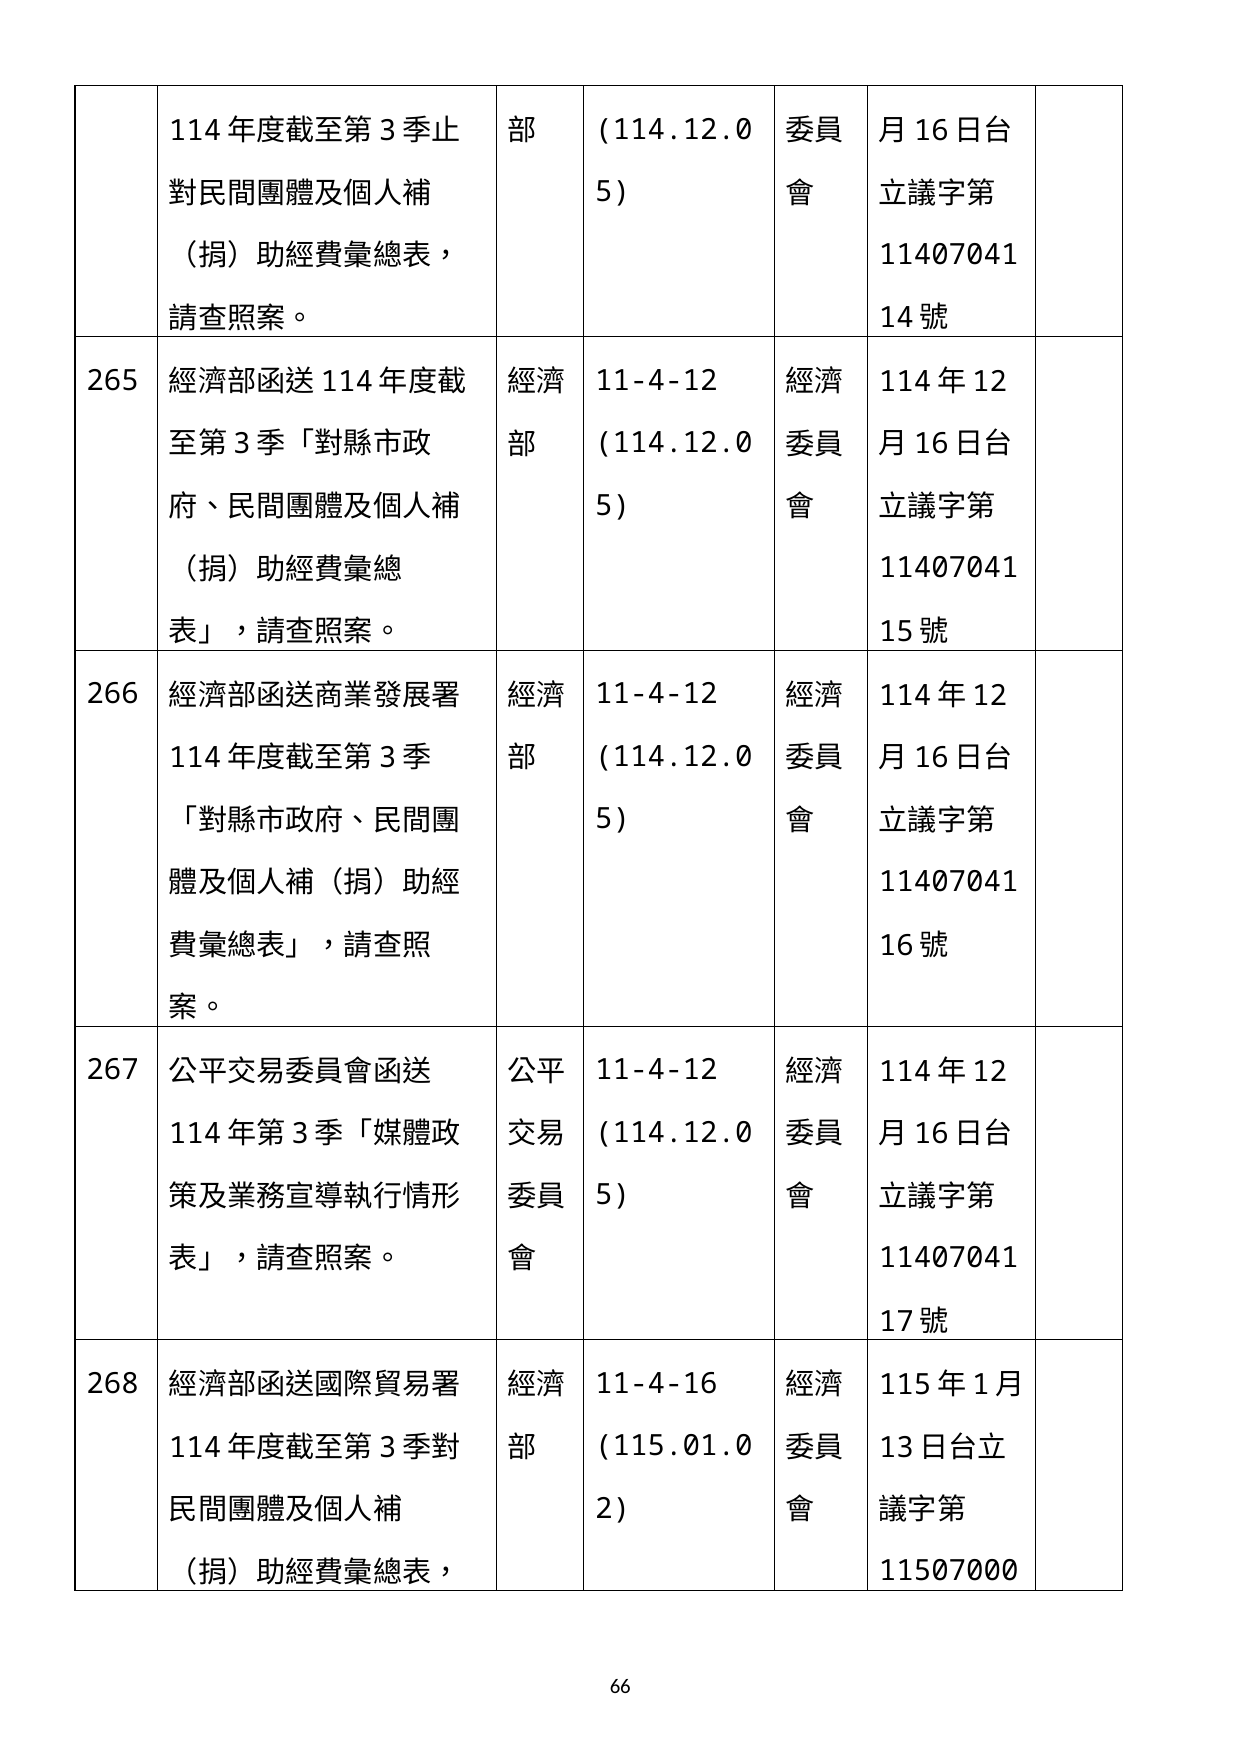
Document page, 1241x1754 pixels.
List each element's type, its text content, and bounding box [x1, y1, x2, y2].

table_cell 11-4-12 (114.12.05) [584, 1027, 774, 1339]
table_cell 委員會 [775, 86, 867, 336]
table_cell 公平交易委員會函送114年第3季「媒體政策及業務宣導執行情形表」，請查照案。 [158, 1027, 496, 1339]
table_cell [1036, 651, 1122, 1026]
table_cell 267 [76, 1027, 157, 1339]
table_cell 經濟委員會 [775, 1027, 867, 1339]
table_cell [76, 86, 157, 336]
table_cell 經濟部 [497, 651, 583, 1026]
table_cell 經濟部函送114年度截至第3季「對縣市政府、民間團體及個人補（捐）助經費彙總表」，請查照案。 [158, 337, 496, 650]
table_cell 經濟委員會 [775, 337, 867, 650]
table_cell 265 [76, 337, 157, 650]
table_cell [1036, 1340, 1122, 1590]
table_cell 經濟部函送商業發展署114年度截至第3季「對縣市政府、民間團體及個人補（捐）助經費彙總表」，請查照案。 [158, 651, 496, 1026]
table_cell 114年12月16日台立議字第1140704115號 [868, 337, 1035, 650]
table_cell 經濟部 [497, 1340, 583, 1590]
table_cell 115年1月13日台立議字第11507000 [868, 1340, 1035, 1590]
table_cell [1036, 337, 1122, 650]
table_cell 11-4-16 (115.01.02) [584, 1340, 774, 1590]
table_cell 月16日台立議字第1140704114號 [868, 86, 1035, 336]
table_cell 114年度截至第3季止對民間團體及個人補（捐）助經費彙總表，請查照案。 [158, 86, 496, 336]
table_cell 經濟委員會 [775, 651, 867, 1026]
table_cell 經濟部 [497, 337, 583, 650]
table_cell 公平交易委員會 [497, 1027, 583, 1339]
table_cell 11-4-12 (114.12.05) [584, 651, 774, 1026]
table_cell (114.12.05) [584, 86, 774, 336]
table_cell 266 [76, 651, 157, 1026]
table_cell 經濟部函送國際貿易署114年度截至第3季對民間團體及個人補（捐）助經費彙總表， [158, 1340, 496, 1590]
table_cell 114年12月16日台立議字第1140704117號 [868, 1027, 1035, 1339]
table_cell 部 [497, 86, 583, 336]
table_cell [1036, 86, 1122, 336]
table_cell 114年12月16日台立議字第1140704116號 [868, 651, 1035, 1026]
table_cell 268 [76, 1340, 157, 1590]
table_cell 經濟委員會 [775, 1340, 867, 1590]
table_cell 11-4-12 (114.12.05) [584, 337, 774, 650]
table_cell [1036, 1027, 1122, 1339]
